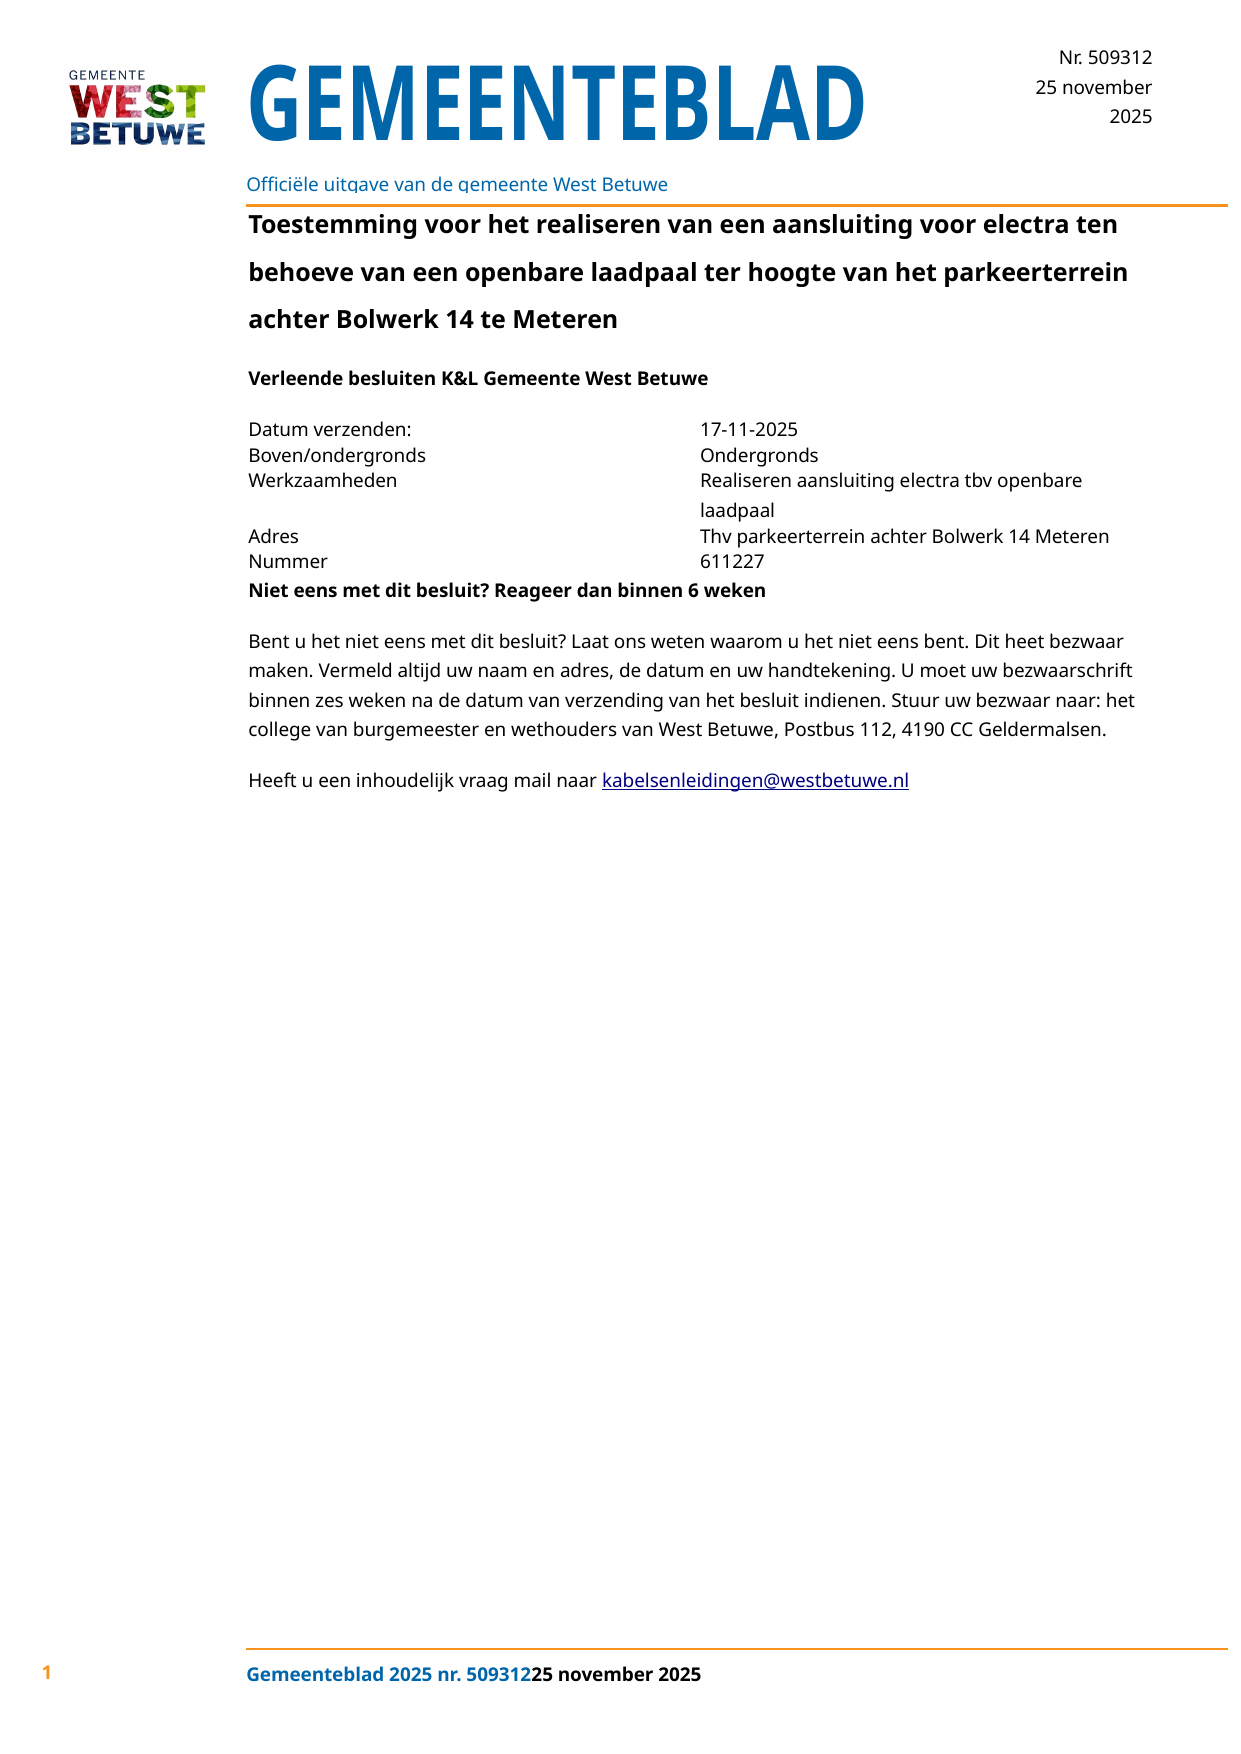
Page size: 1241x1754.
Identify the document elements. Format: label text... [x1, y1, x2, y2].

table_cell Adres [248, 523, 700, 548]
table_header Datum verzenden: [248, 416, 700, 442]
text Bent u het niet eens met dit besluit? Laat ons weten waarom u het niet eens bent. Dit heet bezwaar maken. Vermeld altijd uw naam en adres, de datum en uw handtekening. U moet uw bezwaarschrift binnen zes weken na de datum van verzending van het besluit indienen. Stuur uw bezwaar naar: het college van burgemeester en wethouders van West Betuwe, Postbus 112, 4190 CC Geldermalsen. [248, 628, 1152, 742]
text Toestemming voor het realiseren van een aansluiting voor electra ten behoeve van een openbare laadpaal ter hoogte van het parkeerterrein achter Bolwerk 14 te Meteren [248, 207, 1152, 336]
text Verleende besluiten K&L Gemeente West Betuwe [248, 366, 1152, 391]
table_cell Realiseren aansluiting electra tbv openbare laadpaal [700, 468, 1152, 523]
text Niet eens met dit besluit? Reageer dan binnen 6 weken [248, 577, 1152, 603]
table_cell Nummer [248, 549, 700, 574]
table_cell Thv parkeerterrein achter Bolwerk 14 Meteren [700, 523, 1152, 548]
table_cell 611227 [700, 549, 1152, 574]
table_cell Werkzaamheden [248, 468, 700, 523]
table_cell Boven/ondergronds [248, 442, 700, 467]
table_cell Ondergronds [700, 442, 1152, 467]
text Heeft u een inhoudelijk vraag mail naar kabelsenleidingen@westbetuwe.nl [248, 767, 1152, 793]
table_header 17-11-2025 [700, 416, 1152, 442]
picture [41, 47, 231, 172]
